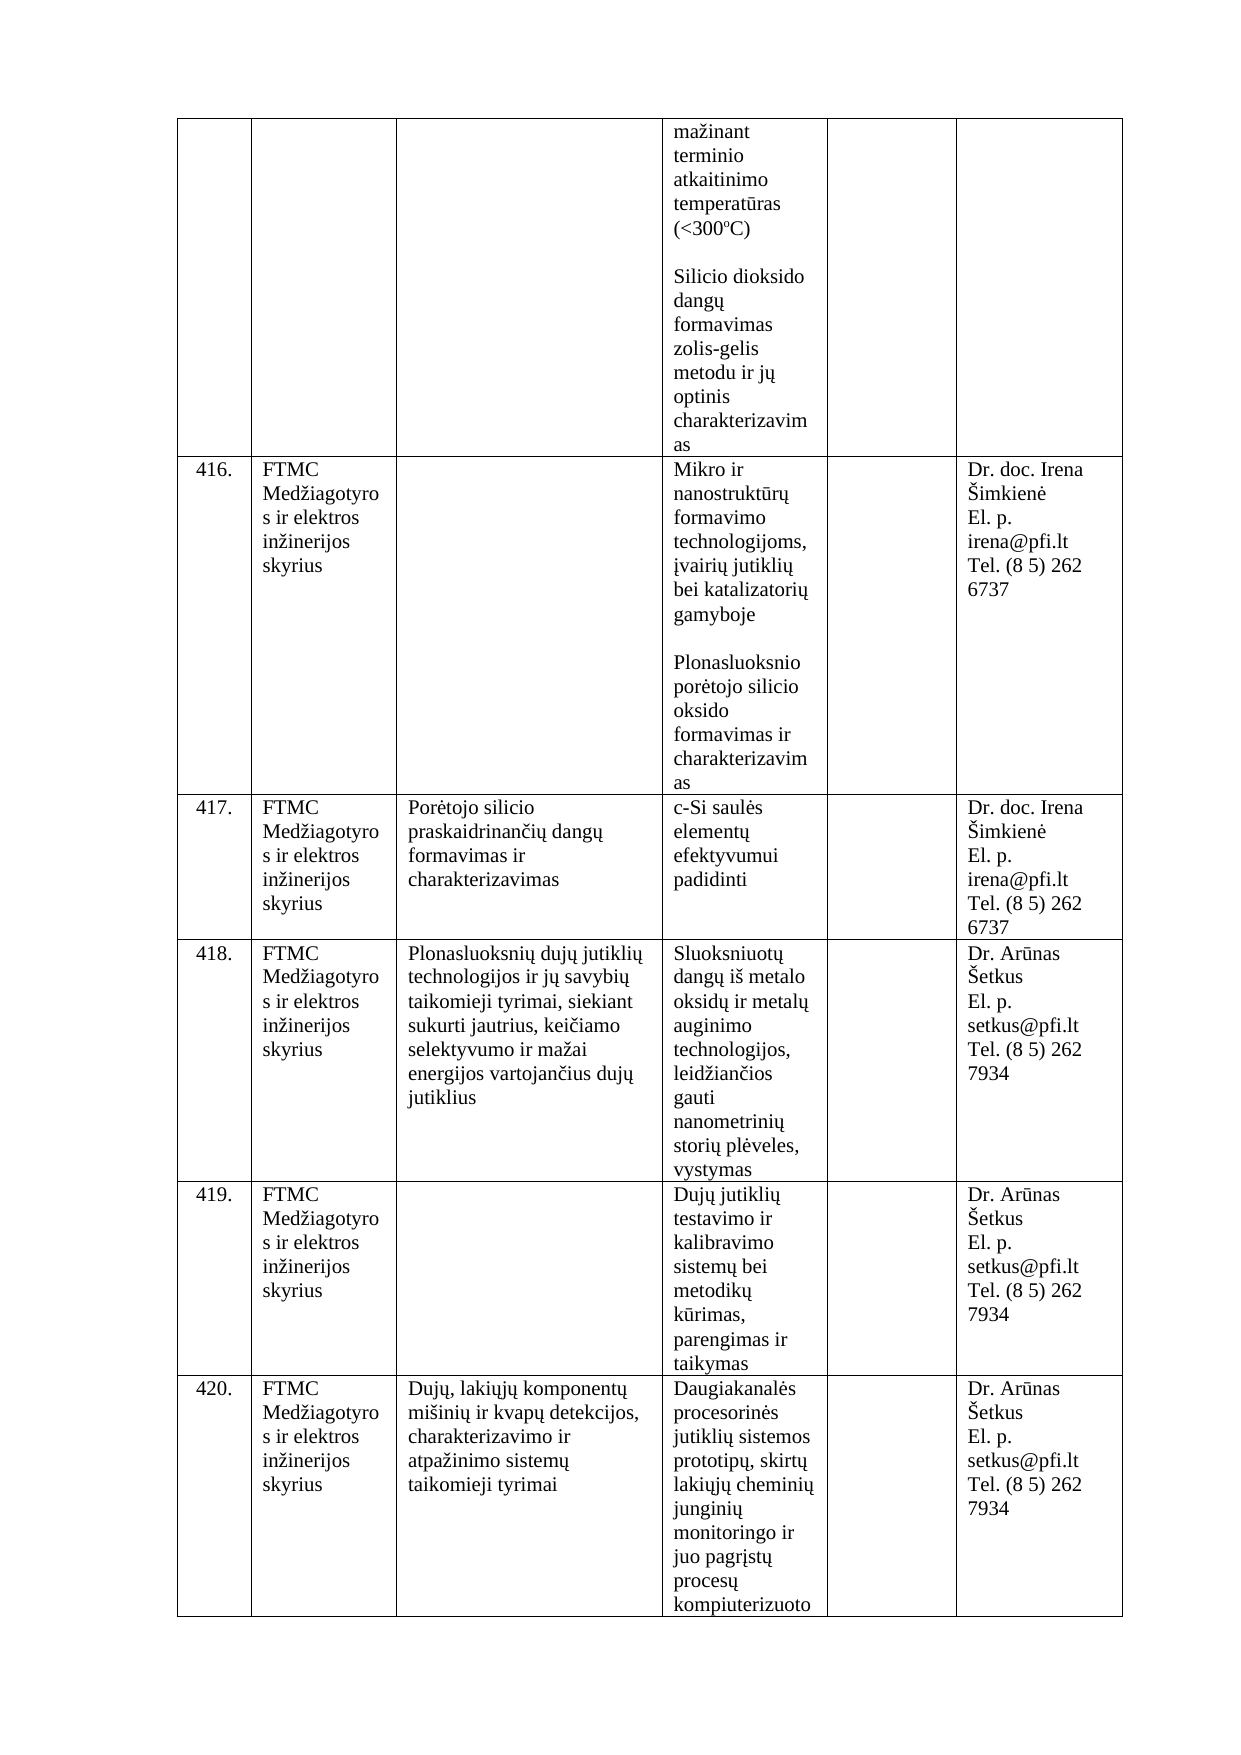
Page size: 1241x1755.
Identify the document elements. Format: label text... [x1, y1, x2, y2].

table_cell FTMC Medžiagotyros ir elektros inžinerijos skyrius [252, 795, 396, 939]
table_cell Dujų, lakiųjų komponentų mišinių ir kvapų detekcijos, charakterizavimo ir atpažinimo sistemų taikomieji tyrimai [397, 1376, 662, 1616]
table_cell [397, 1182, 662, 1374]
table_cell 418. [178, 940, 251, 1181]
table_cell 420. [178, 1376, 251, 1616]
table_cell [957, 119, 1122, 456]
table_cell c-Si saulės elementų efektyvumui padidinti [663, 795, 827, 939]
table_cell FTMC Medžiagotyros ir elektros inžinerijos skyrius [252, 1182, 396, 1374]
table_cell Dr. Arūnas Šetkus El. p. setkus@pfi.lt Tel. (8 5) 262 7934 [957, 1376, 1122, 1616]
table_cell Dr. doc. Irena Šimkienė El. p. irena@pfi.lt Tel. (8 5) 262 6737 [957, 795, 1122, 939]
table_cell [252, 119, 396, 456]
table_cell FTMC Medžiagotyros ir elektros inžinerijos skyrius [252, 457, 396, 794]
table_cell Plonasluoksnių dujų jutiklių technologijos ir jų savybių taikomieji tyrimai, siekiant sukurti jautrius, keičiamo selektyvumo ir mažai energijos vartojančius dujų jutiklius [397, 940, 662, 1181]
table_cell [828, 795, 956, 939]
table_cell Dujų jutiklių testavimo ir kalibravimo sistemų bei metodikų kūrimas, parengimas ir taikymas [663, 1182, 827, 1374]
table_cell [397, 119, 662, 456]
table_cell 417. [178, 795, 251, 939]
table_cell Dr. Arūnas Šetkus El. p. setkus@pfi.lt Tel. (8 5) 262 7934 [957, 940, 1122, 1181]
table_cell Daugiakanalės procesorinės jutiklių sistemos prototipų, skirtų lakiųjų cheminių junginių monitoringo ir juo pagrįstų procesų kompiuterizuoto [663, 1376, 827, 1616]
table_cell [828, 119, 956, 456]
table_cell Dr. doc. Irena Šimkienė El. p. irena@pfi.lt Tel. (8 5) 262 6737 [957, 457, 1122, 794]
table_cell [178, 119, 251, 456]
table_cell 416. [178, 457, 251, 794]
table_cell FTMC Medžiagotyros ir elektros inžinerijos skyrius [252, 940, 396, 1181]
table_cell [828, 940, 956, 1181]
table_cell Mikro ir nanostruktūrų formavimo technologijoms, įvairių jutiklių bei katalizatorių gamyboje Plonasluoksnio porėtojo silicio oksido formavimas ir charakterizavimas [663, 457, 827, 794]
table_cell [828, 1182, 956, 1374]
table_cell 419. [178, 1182, 251, 1374]
table_cell Sluoksniuotų dangų iš metalo oksidų ir metalų auginimo technologijos, leidžiančios gauti nanometrinių storių plėveles, vystymas [663, 940, 827, 1181]
table_cell mažinant terminio atkaitinimo temperatūras (<300oC) Silicio dioksido dangų formavimas zolis-gelis metodu ir jų optinis charakterizavimas [663, 119, 827, 456]
table_cell [828, 1376, 956, 1616]
table_cell [828, 457, 956, 794]
table_cell FTMC Medžiagotyros ir elektros inžinerijos skyrius [252, 1376, 396, 1616]
table_cell Porėtojo silicio praskaidrinančių dangų formavimas ir charakterizavimas [397, 795, 662, 939]
table_cell Dr. Arūnas Šetkus El. p. setkus@pfi.lt Tel. (8 5) 262 7934 [957, 1182, 1122, 1374]
table_cell [397, 457, 662, 794]
